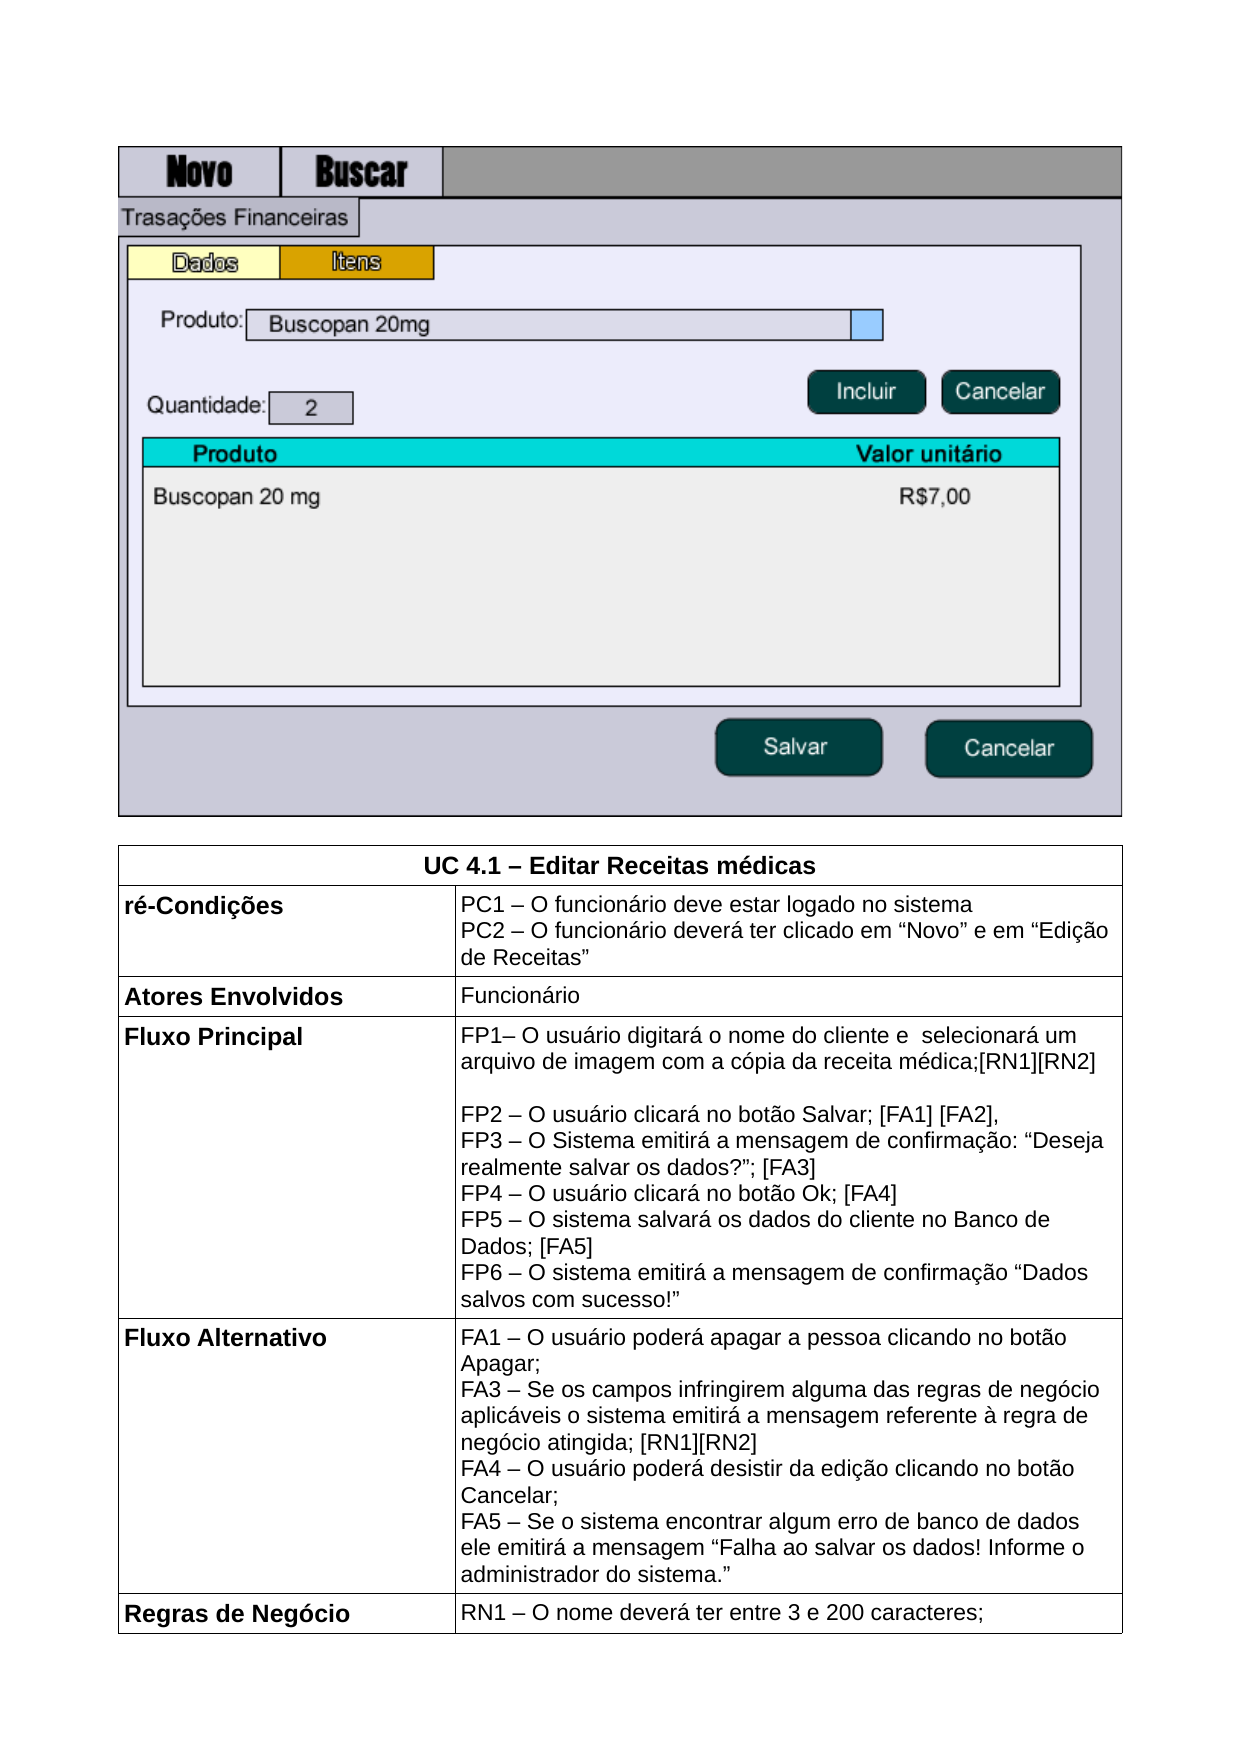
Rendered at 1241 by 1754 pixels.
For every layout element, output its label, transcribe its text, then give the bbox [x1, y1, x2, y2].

table_cell Regras de Negócio [119, 1594, 455, 1633]
table_cell Fluxo Alternativo [119, 1319, 455, 1593]
table_header UC 4.1 – Editar Receitas médicas [119, 846, 1122, 885]
table_cell ré-Condições [119, 886, 455, 976]
picture [118, 146, 1123, 817]
table_cell Funcionário [456, 977, 1122, 1016]
table_cell PC1 – O funcionário deve estar logado no sistema PC2 – O funcionário deverá ter clicado em “Novo” e em “Edição de Receitas” [456, 886, 1122, 976]
table_cell FP1– O usuário digitará o nome do cliente e selecionará um arquivo de imagem com a cópia da receita médica;[RN1][RN2] FP2 – O usuário clicará no botão Salvar; [FA1] [FA2], FP3 – O Sistema emitirá a mensagem de confirmação: “Deseja realmente salvar os dados?”; [FA3] FP4 – O usuário clicará no botão Ok; [FA4] FP5 – O sistema salvará os dados do cliente no Banco de Dados; [FA5] FP6 – O sistema emitirá a mensagem de confirmação “Dados salvos com sucesso!” [456, 1017, 1122, 1318]
table_cell FA1 – O usuário poderá apagar a pessoa clicando no botão Apagar; FA3 – Se os campos infringirem alguma das regras de negócio aplicáveis o sistema emitirá a mensagem referente à regra de negócio atingida; [RN1][RN2] FA4 – O usuário poderá desistir da edição clicando no botão Cancelar; FA5 – Se o sistema encontrar algum erro de banco de dados ele emitirá a mensagem “Falha ao salvar os dados! Informe o administrador do sistema.” [456, 1319, 1122, 1593]
table_cell RN1 – O nome deverá ter entre 3 e 200 caracteres; [456, 1594, 1122, 1633]
table_cell Atores Envolvidos [119, 977, 455, 1016]
table_cell Fluxo Principal [119, 1017, 455, 1318]
